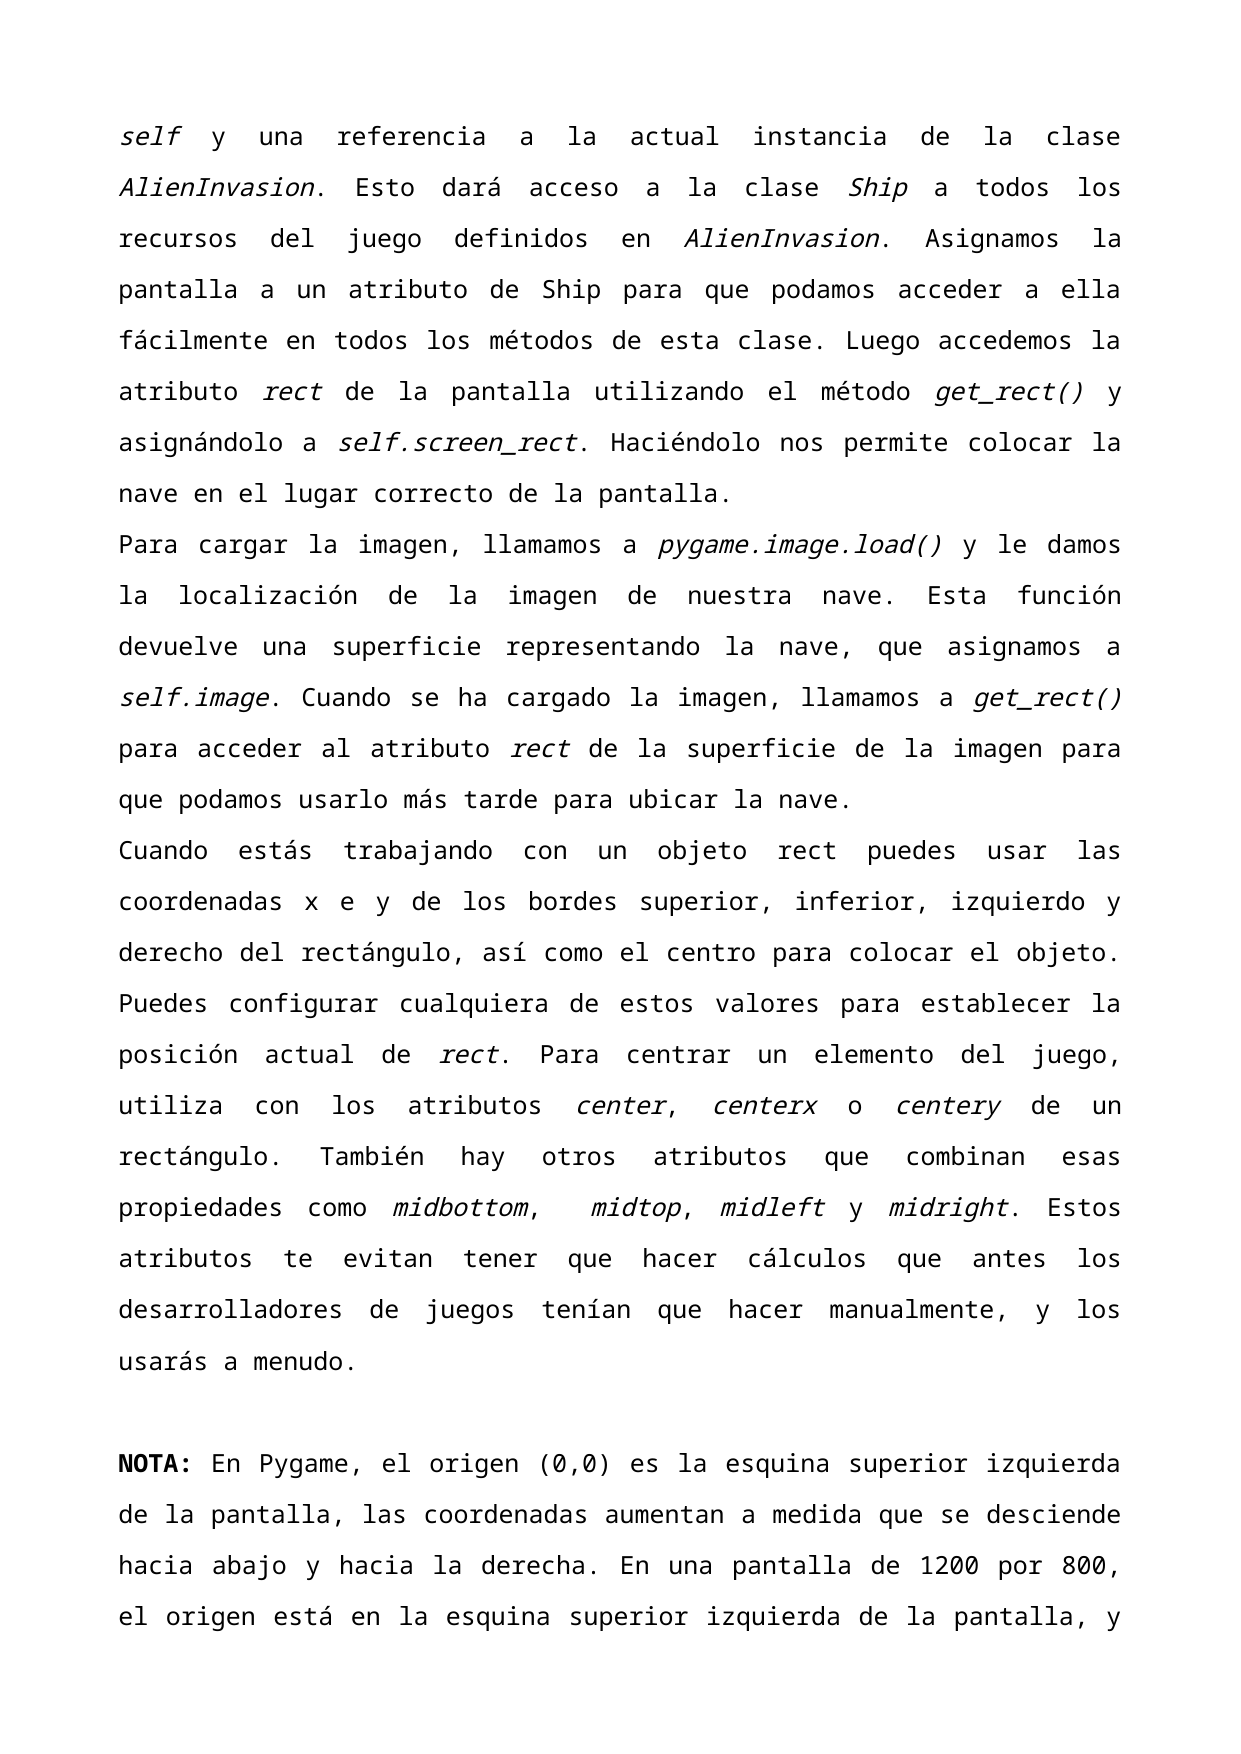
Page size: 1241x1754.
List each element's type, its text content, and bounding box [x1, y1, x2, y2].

text Para cargar la imagen, llamamos a pygame.image.load() y le damos la localización de la imagen de nuestra nave. Esta función devuelve una superficie representando la nave, que asignamos a self.image. Cuando se ha cargado la imagen, llamamos a get_rect() para acceder al atributo rect de la superficie de la imagen para que podamos usarlo más tarde para ubicar la nave. [118, 526, 1122, 816]
text Cuando estás trabajando con un objeto rect puedes usar las coordenadas x e y de los bordes superior, inferior, izquierdo y derecho del rectángulo, así como el centro para colocar el objeto. Puedes configurar cualquiera de estos valores para establecer la posición actual de rect. Para centrar un elemento del juego, utiliza con los atributos center, centerx o centery de un rectángulo. También hay otros atributos que combinan esas propiedades como midbottom, midtop, midleft y midright. Estos atributos te evitan tener que hacer cálculos que antes los desarrolladores de juegos tenían que hacer manualmente, y los usarás a menudo. [118, 833, 1122, 1377]
text self y una referencia a la actual instancia de la clase AlienInvasion. Esto dará acceso a la clase Ship a todos los recursos del juego definidos en AlienInvasion. Asignamos la pantalla a un atributo de Ship para que podamos acceder a ella fácilmente en todos los métodos de esta clase. Luego accedemos la atributo rect de la pantalla utilizando el método get_rect() y asignándolo a self.screen_rect. Haciéndolo nos permite colocar la nave en el lugar correcto de la pantalla. [118, 118, 1122, 509]
text NOTA: En Pygame, el origen (0,0) es la esquina superior izquierda de la pantalla, las coordenadas aumentan a medida que se desciende hacia abajo y hacia la derecha. En una pantalla de 1200 por 800, el origen está en la esquina superior izquierda de la pantalla, y [118, 1445, 1122, 1632]
